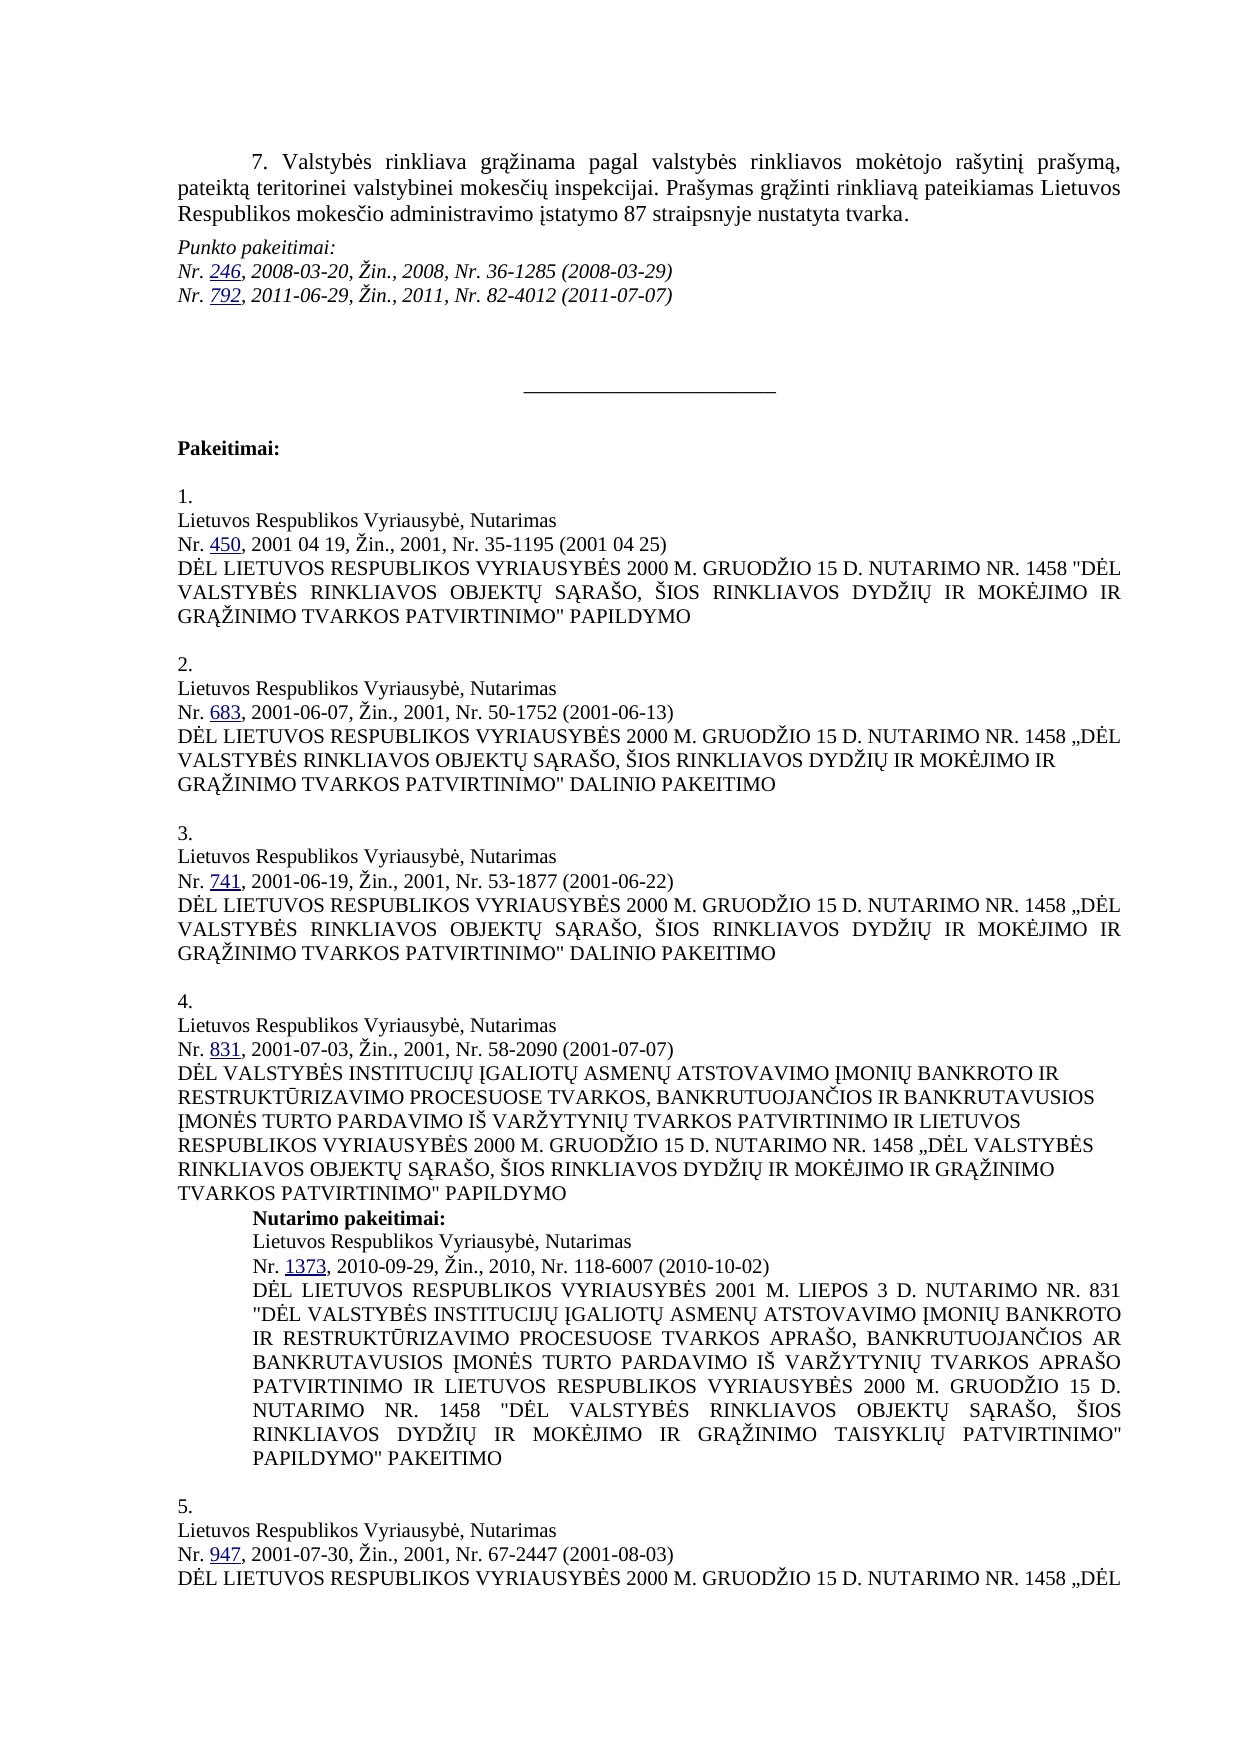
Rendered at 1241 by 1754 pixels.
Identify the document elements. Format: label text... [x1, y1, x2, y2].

text Lietuvos Respublikos Vyriausybė, Nutarimas [252, 1229, 1122, 1253]
text Nr. 792, 2011-06-29, Žin., 2011, Nr. 82-4012 (2011-07-07) [177, 283, 1122, 307]
text Nr. 450, 2001 04 19, Žin., 2001, Nr. 35-1195 (2001 04 25) [177, 532, 1122, 556]
text DĖL LIETUVOS RESPUBLIKOS VYRIAUSYBĖS 2001 M. LIEPOS 3 D. NUTARIMO NR. 831 "DĖL VALSTYBĖS INSTITUCIJŲ ĮGALIOTŲ ASMENŲ ATSTOVAVIMO ĮMONIŲ BANKROTO IR RESTRUKTŪRIZAVIMO PROCESUOSE TVARKOS APRAŠO, BANKRUTUOJANČIOS AR BANKRUTAVUSIOS ĮMONĖS TURTO PARDAVIMO IŠ VARŽYTYNIŲ TVARKOS APRAŠO PATVIRTINIMO IR LIETUVOS RESPUBLIKOS VYRIAUSYBĖS 2000 M. GRUODŽIO 15 D. NUTARIMO NR. 1458 "DĖL VALSTYBĖS RINKLIAVOS OBJEKTŲ SĄRAŠO, ŠIOS RINKLIAVOS DYDŽIŲ IR MOKĖJIMO IR GRĄŽINIMO TAISYKLIŲ PATVIRTINIMO" PAPILDYMO" PAKEITIMO [252, 1278, 1122, 1470]
text 3. [177, 820, 1122, 844]
text Nr. 831, 2001-07-03, Žin., 2001, Nr. 58-2090 (2001-07-07) [177, 1037, 1122, 1061]
text 2. [177, 652, 1122, 676]
text Nutarimo pakeitimai: [252, 1205, 1122, 1229]
text 4. [177, 989, 1122, 1013]
text Nr. 947, 2001-07-30, Žin., 2001, Nr. 67-2447 (2001-08-03) [177, 1542, 1122, 1566]
text Punkto pakeitimai: [177, 235, 1122, 259]
text Nr. 741, 2001-06-19, Žin., 2001, Nr. 53-1877 (2001-06-22) [177, 868, 1122, 893]
text Lietuvos Respublikos Vyriausybė, Nutarimas [177, 676, 1122, 700]
text Lietuvos Respublikos Vyriausybė, Nutarimas [177, 844, 1122, 868]
text 7. Valstybės rinkliava grąžinama pagal valstybės rinkliavos mokėtojo rašytinį prašymą, pateiktą teritorinei valstybinei mokesčių inspekcijai. Prašymas grąžinti rinkliavą pateikiamas Lietuvos Respublikos mokesčio administravimo įstatymo 87 straipsnyje nustatyta tvarka. [177, 148, 1122, 227]
text 5. [177, 1494, 1122, 1518]
text Lietuvos Respublikos Vyriausybė, Nutarimas [177, 1518, 1122, 1542]
text Nr. 683, 2001-06-07, Žin., 2001, Nr. 50-1752 (2001-06-13) [177, 700, 1122, 724]
text Lietuvos Respublikos Vyriausybė, Nutarimas [177, 1013, 1122, 1037]
text Nr. 1373, 2010-09-29, Žin., 2010, Nr. 118-6007 (2010-10-02) [252, 1253, 1122, 1278]
text DĖL LIETUVOS RESPUBLIKOS VYRIAUSYBĖS 2000 M. GRUODŽIO 15 D. NUTARIMO NR. 1458 „DĖL [177, 1566, 1122, 1590]
text DĖL VALSTYBĖS INSTITUCIJŲ ĮGALIOTŲ ASMENŲ ATSTOVAVIMO ĮMONIŲ BANKROTO IR RESTRUKTŪRIZAVIMO PROCESUOSE TVARKOS, BANKRUTUOJANČIOS IR BANKRUTAVUSIOS ĮMONĖS TURTO PARDAVIMO IŠ VARŽYTYNIŲ TVARKOS PATVIRTINIMO IR LIETUVOS RESPUBLIKOS VYRIAUSYBĖS 2000 M. GRUODŽIO 15 D. NUTARIMO NR. 1458 „DĖL VALSTYBĖS RINKLIAVOS OBJEKTŲ SĄRAŠO, ŠIOS RINKLIAVOS DYDŽIŲ IR MOKĖJIMO IR GRĄŽINIMO TVARKOS PATVIRTINIMO" PAPILDYMO [177, 1061, 1122, 1205]
text –––––––––––––––––––––– [177, 377, 1122, 403]
text 1. [177, 483, 1122, 508]
text DĖL LIETUVOS RESPUBLIKOS VYRIAUSYBĖS 2000 M. GRUODŽIO 15 D. NUTARIMO NR. 1458 „DĖL VALSTYBĖS RINKLIAVOS OBJEKTŲ SĄRAŠO, ŠIOS RINKLIAVOS DYDŽIŲ IR MOKĖJIMO IR GRĄŽINIMO TVARKOS PATVIRTINIMO" DALINIO PAKEITIMO [177, 893, 1122, 965]
text Lietuvos Respublikos Vyriausybė, Nutarimas [177, 508, 1122, 532]
text DĖL LIETUVOS RESPUBLIKOS VYRIAUSYBĖS 2000 M. GRUODŽIO 15 D. NUTARIMO NR. 1458 "DĖL VALSTYBĖS RINKLIAVOS OBJEKTŲ SĄRAŠO, ŠIOS RINKLIAVOS DYDŽIŲ IR MOKĖJIMO IR GRĄŽINIMO TVARKOS PATVIRTINIMO" PAPILDYMO [177, 556, 1122, 628]
text Pakeitimai: [177, 435, 1122, 459]
text Nr. 246, 2008-03-20, Žin., 2008, Nr. 36-1285 (2008-03-29) [177, 259, 1122, 283]
text DĖL LIETUVOS RESPUBLIKOS VYRIAUSYBĖS 2000 M. GRUODŽIO 15 D. NUTARIMO NR. 1458 „DĖL VALSTYBĖS RINKLIAVOS OBJEKTŲ SĄRAŠO, ŠIOS RINKLIAVOS DYDŽIŲ IR MOKĖJIMO IR GRĄŽINIMO TVARKOS PATVIRTINIMO" DALINIO PAKEITIMO [177, 724, 1122, 796]
